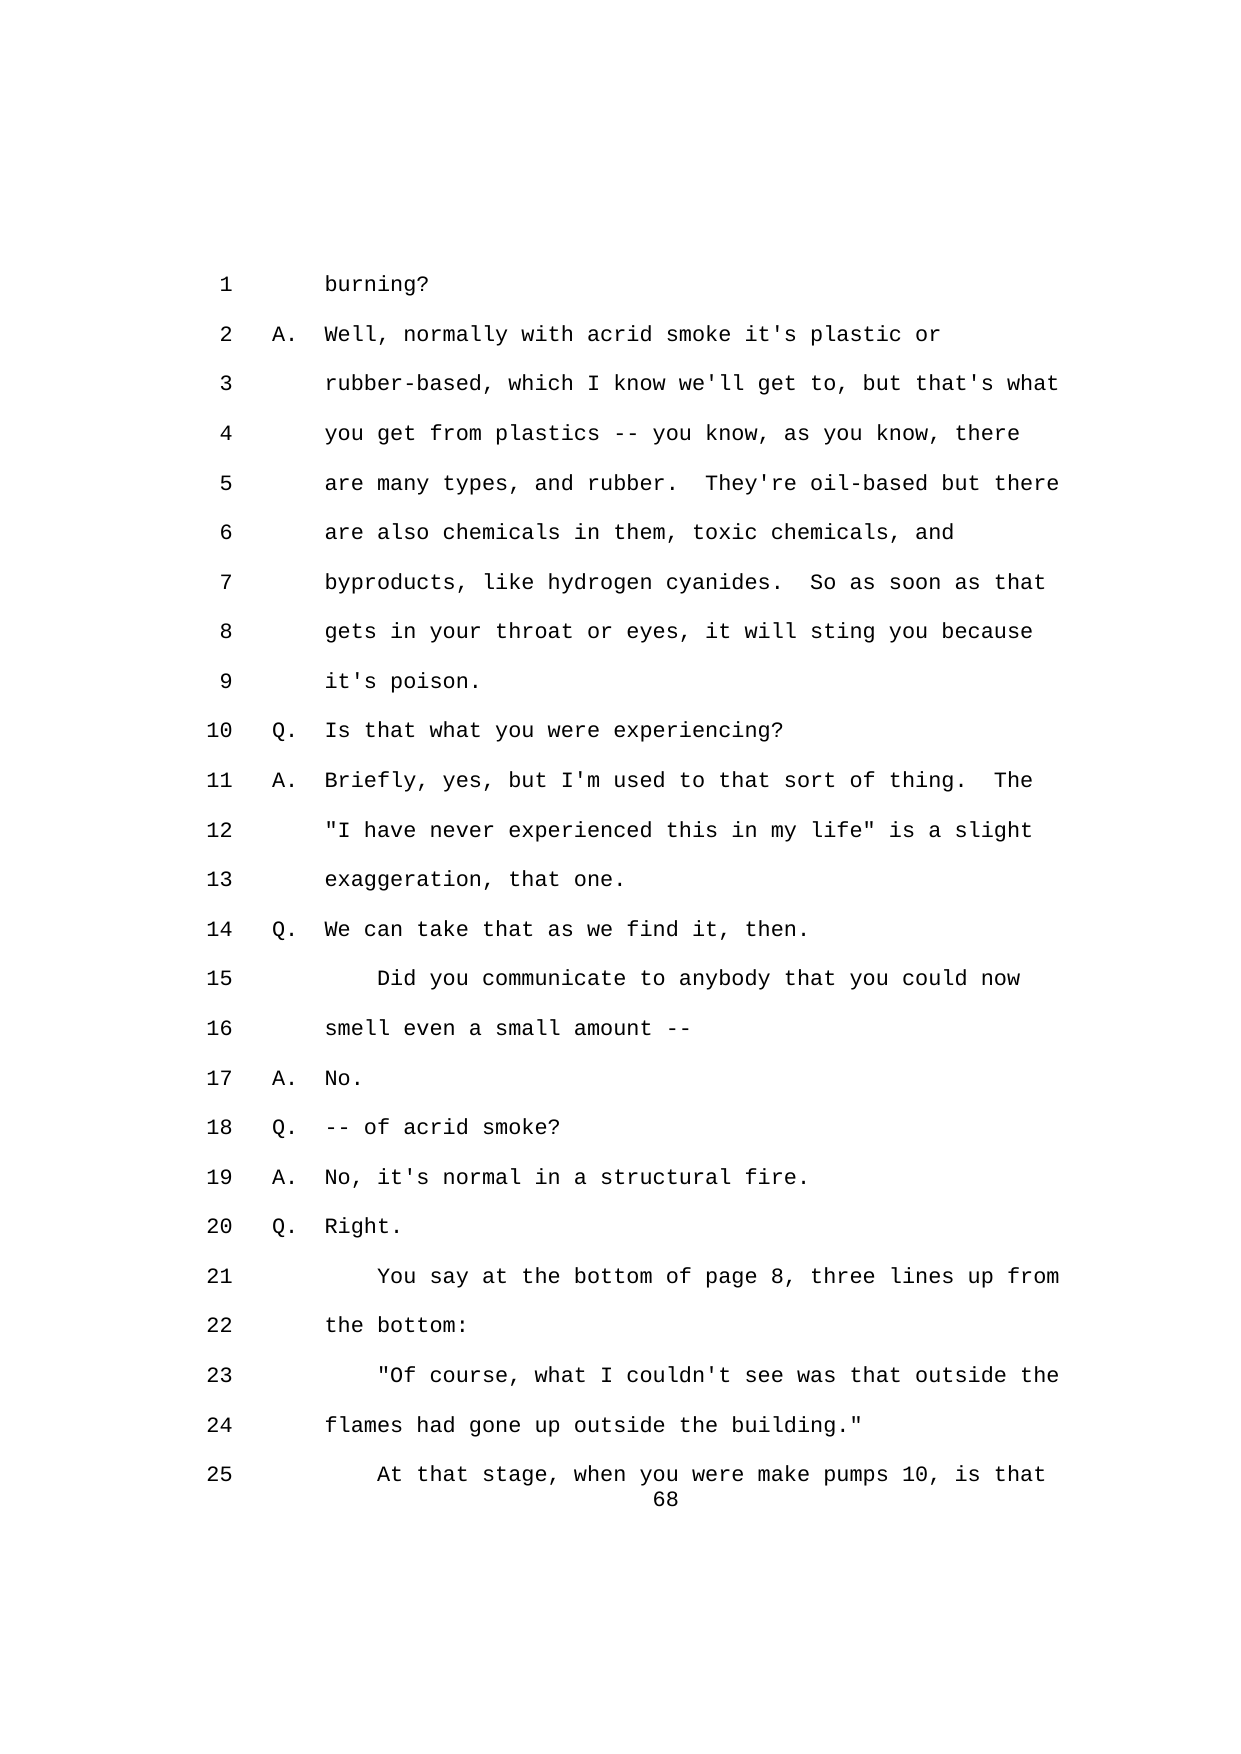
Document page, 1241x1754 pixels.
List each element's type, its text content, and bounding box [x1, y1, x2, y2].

text 12 "I have never experienced this in my life" is a slight [75, 819, 1165, 843]
text 8 gets in your throat or eyes, it will sting you because [75, 620, 1165, 645]
text 22 the bottom: [75, 1314, 1165, 1339]
text 2 A. Well, normally with acrid smoke it's plastic or [75, 323, 1165, 348]
text 11 A. Briefly, yes, but I'm used to that sort of thing. The [75, 769, 1165, 794]
text 5 are many types, and rubber. They're oil-based but there [75, 472, 1165, 496]
text 7 byproducts, like hydrogen cyanides. So as soon as that [75, 571, 1165, 596]
text 1 burning? [75, 273, 1165, 298]
text 9 it's poison. [75, 670, 1165, 695]
text 14 Q. We can take that as we find it, then. [75, 918, 1165, 943]
text 15 Did you communicate to anybody that you could now [75, 967, 1165, 992]
text 17 A. No. [75, 1067, 1165, 1091]
text 16 smell even a small amount -- [75, 1017, 1165, 1042]
text 68 [75, 1488, 1165, 1513]
text 25 At that stage, when you were make pumps 10, is that [75, 1463, 1165, 1488]
text 6 are also chemicals in them, toxic chemicals, and [75, 521, 1165, 546]
text 13 exaggeration, that one. [75, 868, 1165, 893]
text 21 You say at the bottom of page 8, three lines up from [75, 1265, 1165, 1290]
text 18 Q. -- of acrid smoke? [75, 1116, 1165, 1141]
text 3 rubber-based, which I know we'll get to, but that's what [75, 372, 1165, 397]
text 24 flames had gone up outside the building." [75, 1414, 1165, 1438]
text 10 Q. Is that what you were experiencing? [75, 719, 1165, 744]
text 4 you get from plastics -- you know, as you know, there [75, 422, 1165, 447]
text 19 A. No, it's normal in a structural fire. [75, 1166, 1165, 1191]
text 20 Q. Right. [75, 1215, 1165, 1240]
text 23 "Of course, what I couldn't see was that outside the [75, 1364, 1165, 1389]
